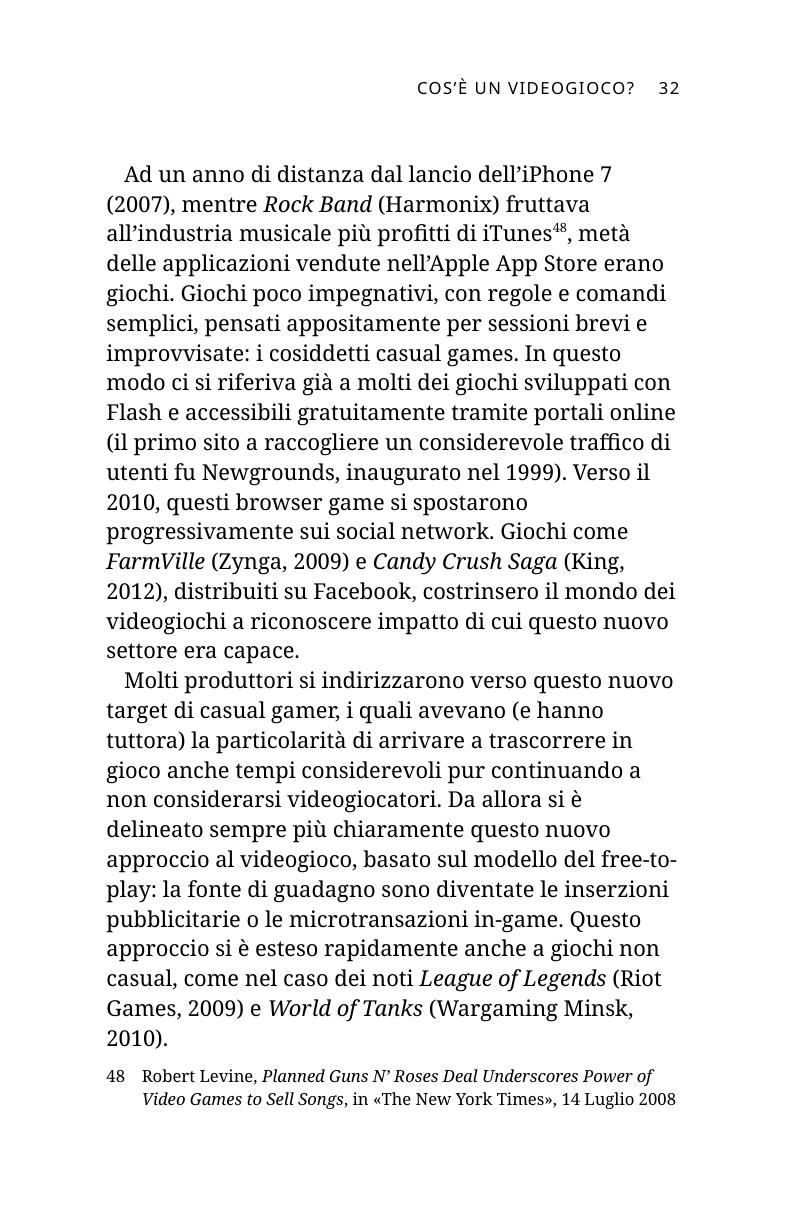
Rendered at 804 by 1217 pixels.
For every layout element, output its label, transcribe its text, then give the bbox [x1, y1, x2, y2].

text Molti produttori si indirizzarono verso questo nuovo target di casual gamer, i quali avevano (e hanno tuttora) la particolarità di arrivare a trascorrere in gioco anche tempi considerevoli pur continuando a non considerarsi videogiocatori. Da allora si è delineato sempre più chiaramente questo nuovo approccio al videogioco, basato sul modello del free-to-play: la fonte di guadagno sono diventate le inserzioni pubblicitarie o le microtransazioni in-game. Questo approccio si è esteso rapidamente anche a giochi non casual, come nel caso dei noti League of Legends (Riot Games, 2009) e World of Tanks (Wargaming Minsk, 2010). [106, 665, 679, 1052]
text Robert Levine, Planned Guns N’ Roses Deal Underscores Power of Video Games to Sell Songs, in «The New York Times», 14 Luglio 2008 [106, 1065, 679, 1110]
text Ad un anno di distanza dal lancio dell’iPhone 7 (2007), mentre Rock Band (Harmonix) fruttava all’industria musicale più profitti di iTunes, metà delle applicazioni vendute nell’Apple App Store erano giochi. Giochi poco impegnativi, con regole e comandi semplici, pensati appositamente per sessioni brevi e improvvisate: i cosiddetti casual games. In questo modo ci si riferiva già a molti dei giochi sviluppati con Flash e accessibili gratuitamente tramite portali online (il primo sito a raccogliere un considerevole traffico di utenti fu Newgrounds, inaugurato nel 1999). Verso il 2010, questi browser game si spostarono progressivamente sui social network. Giochi come FarmVille (Zynga, 2009) e Candy Crush Saga (King, 2012), distribuiti su Facebook, costrinsero il mondo dei videogiochi a riconoscere impatto di cui questo nuovo settore era capace. [106, 159, 679, 665]
